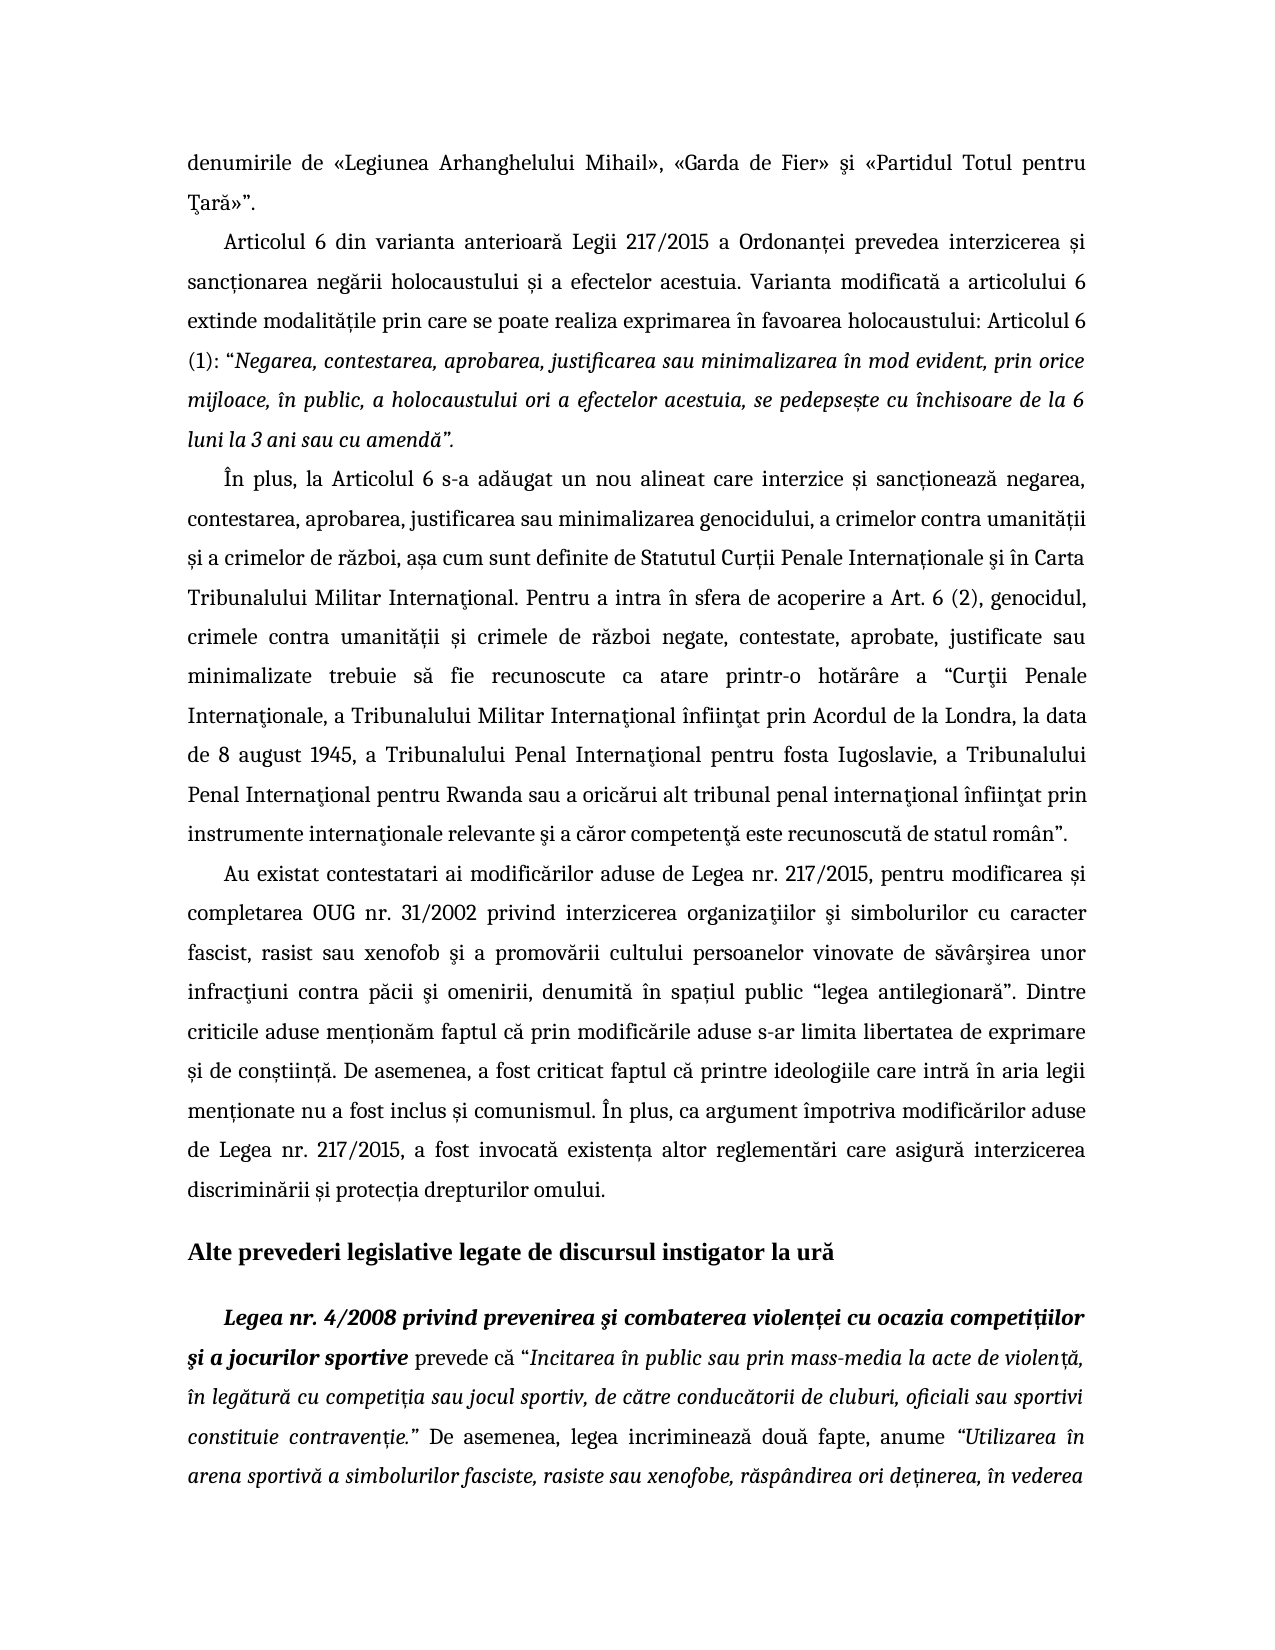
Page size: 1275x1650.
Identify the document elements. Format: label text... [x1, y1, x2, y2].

subtitle Alte prevederi legislative legate de discursul instigator la ură [187, 1237, 1087, 1266]
text Legea nr. 4/2008 privind prevenirea şi combaterea violenței cu ocazia competițiilor şi a jocurilor sportive prevede că “Incitarea în public sau prin mass-media la acte de violență, în legătură cu competiția sau jocul sportiv, de către conducătorii de cluburi, oficiali sau sportivi constituie contravenție.” De asemenea, legea incriminează două fapte, anume “Utilizarea în arena sportivă a simbolurilor fasciste, rasiste sau xenofobe, răspândirea ori deținerea, în vederea [187, 1305, 1087, 1489]
text Articolul 6 din varianta anterioară Legii 217/2015 a Ordonanței prevedea interzicerea și sancționarea negării holocaustului și a efectelor acestuia. Varianta modificată a articolului 6 extinde modalitățile prin care se poate realiza exprimarea în favoarea holocaustului: Articolul 6 (1): “Negarea, contestarea, aprobarea, justificarea sau minimalizarea în mod evident, prin orice mijloace, în public, a holocaustului ori a efectelor acestuia, se pedepsește cu închisoare de la 6 luni la 3 ani sau cu amendă”. [187, 229, 1087, 453]
text Au existat contestatari ai modificărilor aduse de Legea nr. 217/2015, pentru modificarea și completarea OUG nr. 31/2002 privind interzicerea organizaţiilor şi simbolurilor cu caracter fascist, rasist sau xenofob şi a promovării cultului persoanelor vinovate de săvârşirea unor infracţiuni contra păcii şi omenirii, denumită în spațiul public “legea antilegionară”. Dintre criticile aduse menționăm faptul că prin modificările aduse s-ar limita libertatea de exprimare și de conștiință. De asemenea, a fost criticat faptul că printre ideologiile care intră în aria legii menționate nu a fost inclus și comunismul. În plus, ca argument împotriva modificărilor aduse de Legea nr. 217/2015, a fost invocată existența altor reglementări care asigură interzicerea discriminării și protecția drepturilor omului. [187, 861, 1087, 1203]
text denumirile de «Legiunea Arhanghelului Mihail», «Garda de Fier» şi «Partidul Totul pentru Ţară»”. [187, 150, 1087, 216]
text În plus, la Articolul 6 s-a adăugat un nou alineat care interzice și sancționează negarea, contestarea, aprobarea, justificarea sau minimalizarea genocidului, a crimelor contra umanității și a crimelor de război, așa cum sunt definite de Statutul Curții Penale Internaționale şi în Carta Tribunalului Militar Internaţional. Pentru a intra în sfera de acoperire a Art. 6 (2), genocidul, crimele contra umanității și crimele de război negate, contestate, aprobate, justificate sau minimalizate trebuie să fie recunoscute ca atare printr-o hotărâre a “Curţii Penale Internaţionale, a Tribunalului Militar Internaţional înfiinţat prin Acordul de la Londra, la data de 8 august 1945, a Tribunalului Penal Internaţional pentru fosta Iugoslavie, a Tribunalului Penal Internaţional pentru Rwanda sau a oricărui alt tribunal penal internaţional înfiinţat prin instrumente internaţionale relevante şi a căror competenţă este recunoscută de statul român”. [187, 466, 1087, 847]
